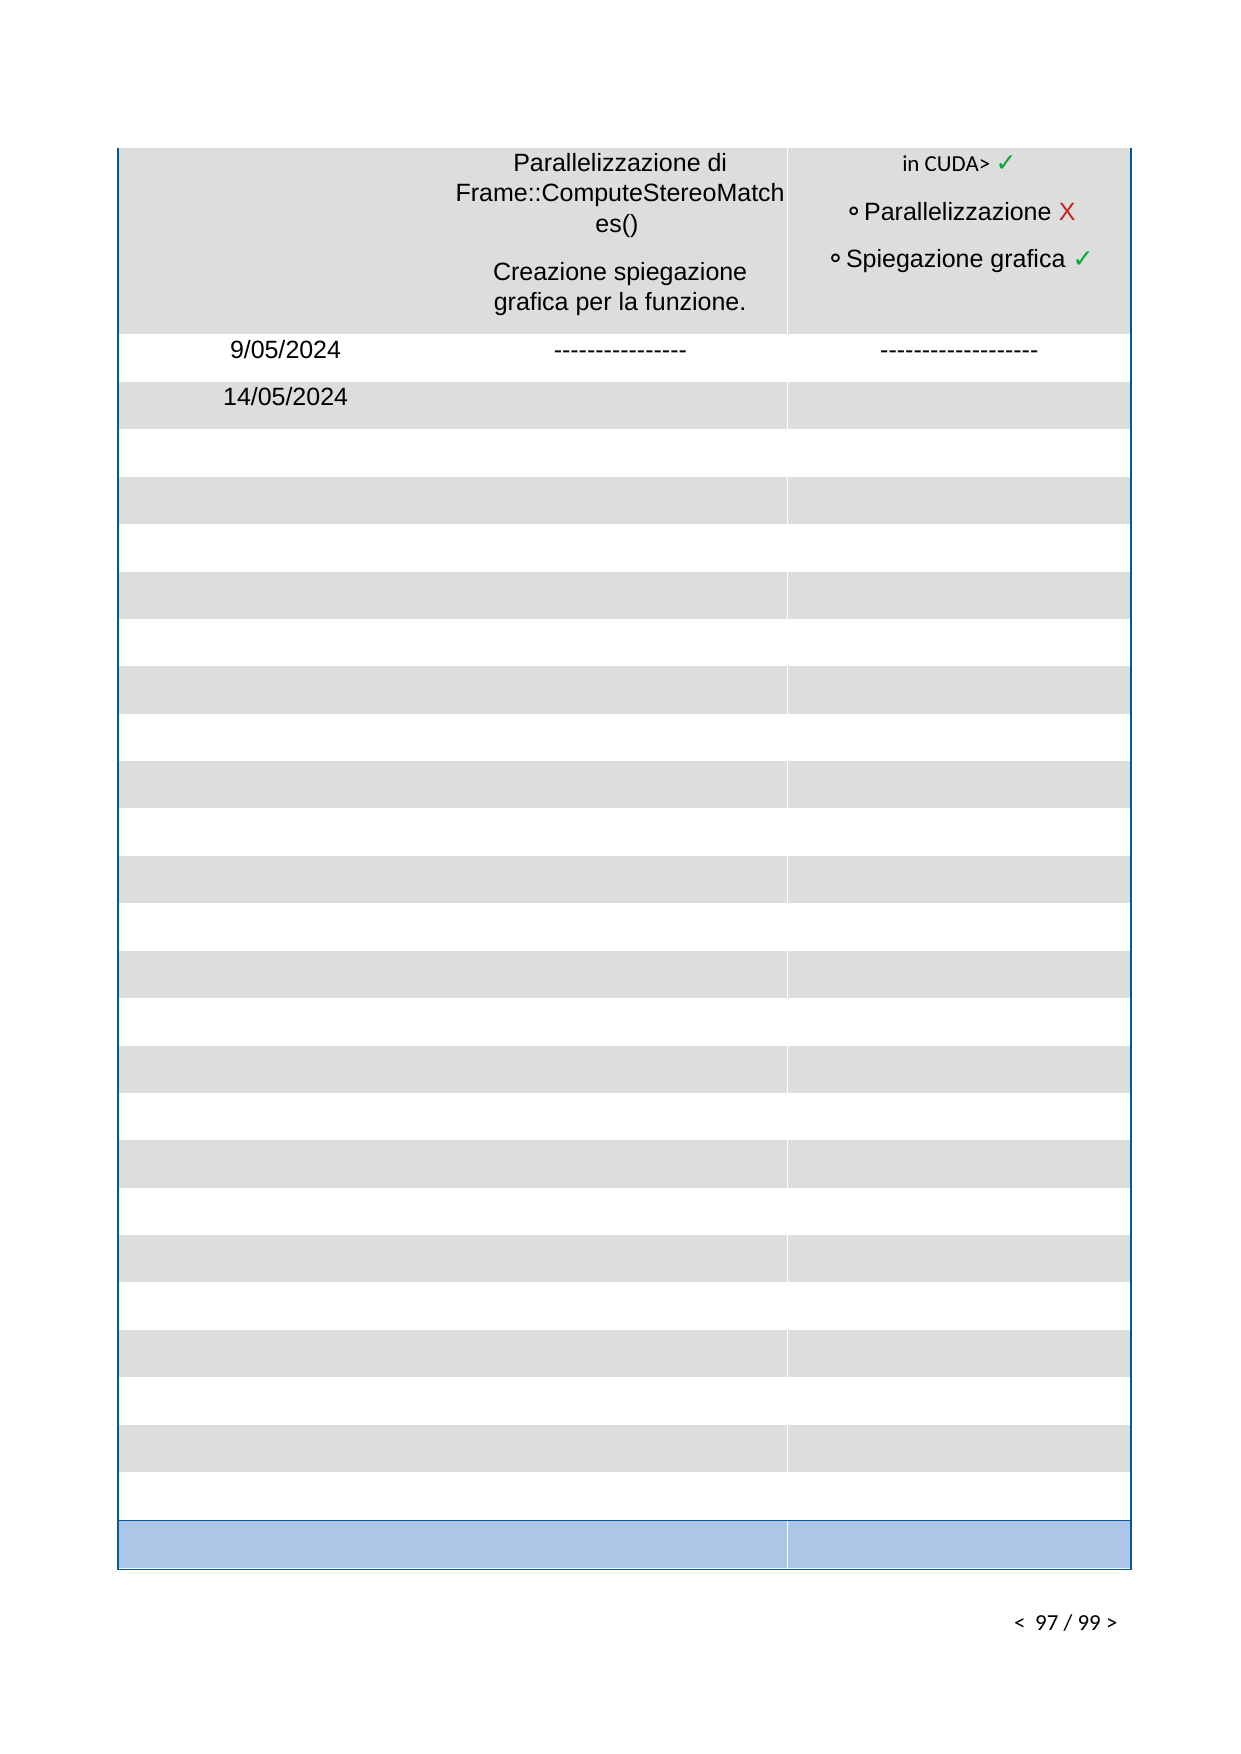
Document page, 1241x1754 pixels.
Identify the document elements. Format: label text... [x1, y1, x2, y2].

table_cell [453, 1235, 787, 1282]
table_cell [788, 761, 1130, 808]
table_cell [788, 1093, 1130, 1140]
table_cell [119, 1521, 453, 1568]
table_cell [788, 1235, 1130, 1282]
table_cell [788, 1140, 1130, 1188]
table_cell [119, 951, 453, 998]
table_cell [453, 1425, 787, 1472]
table_cell [788, 1377, 1130, 1425]
table_cell [788, 1521, 1130, 1568]
table_cell [453, 1521, 787, 1568]
table_cell [788, 998, 1130, 1046]
table_cell [788, 1472, 1130, 1519]
table_cell [119, 572, 453, 619]
table_cell [453, 761, 787, 808]
table_cell [119, 1472, 453, 1519]
table_cell [119, 148, 453, 334]
table_cell [453, 998, 787, 1046]
table_cell [453, 1377, 787, 1425]
table_cell [119, 998, 453, 1046]
table_cell [788, 1425, 1130, 1472]
table_cell [119, 619, 453, 666]
table_cell 9/05/2024 [119, 335, 453, 382]
table_cell [453, 1188, 787, 1235]
table_cell [788, 524, 1130, 572]
table_cell [119, 1283, 453, 1330]
table_cell [788, 1283, 1130, 1330]
table_cell [119, 761, 453, 808]
table_cell [119, 714, 453, 761]
table_cell [788, 477, 1130, 524]
table_cell [119, 1093, 453, 1140]
table_cell ---------------- [453, 335, 787, 382]
table_cell [788, 619, 1130, 666]
table_cell [119, 1377, 453, 1425]
table_cell [119, 429, 453, 477]
table_cell [119, 1140, 453, 1188]
table_cell [453, 1330, 787, 1377]
table_cell [119, 856, 453, 903]
table_cell [453, 951, 787, 998]
table_cell [119, 1046, 453, 1093]
table_cell [788, 856, 1130, 903]
table_cell [119, 1330, 453, 1377]
table_cell [453, 572, 787, 619]
table_cell Parallelizzazione di Frame::ComputeStereoMatches() Creazione spiegazione grafica per la funzione. [453, 148, 787, 334]
table_cell [453, 1140, 787, 1188]
table_cell [453, 666, 787, 714]
table_cell [119, 477, 453, 524]
table_cell [453, 856, 787, 903]
table_cell [119, 1425, 453, 1472]
table_cell [788, 382, 1130, 429]
table_cell [119, 666, 453, 714]
table_cell [119, 524, 453, 572]
table_cell [788, 714, 1130, 761]
table_cell [453, 477, 787, 524]
table_cell [453, 429, 787, 477]
table_cell [453, 903, 787, 951]
table_cell [788, 572, 1130, 619]
table_cell [119, 1235, 453, 1282]
table_cell [788, 903, 1130, 951]
table_cell [453, 382, 787, 429]
table_cell [453, 619, 787, 666]
table_cell 14/05/2024 [119, 382, 453, 429]
table_cell [788, 1046, 1130, 1093]
table_cell [119, 809, 453, 856]
table_cell [453, 524, 787, 572]
table_cell [453, 1093, 787, 1140]
table_cell [788, 429, 1130, 477]
table_cell [119, 1188, 453, 1235]
table_cell [788, 1188, 1130, 1235]
table_cell [119, 903, 453, 951]
table_cell [788, 951, 1130, 998]
table_cell [453, 1283, 787, 1330]
table_cell [453, 714, 787, 761]
table_cell [788, 666, 1130, 714]
table_cell [453, 1472, 787, 1519]
table_cell in CUDA> ✓ ⚬Parallelizzazione X ⚬Spiegazione grafica ✓ [788, 148, 1130, 334]
table_cell [788, 809, 1130, 856]
table_cell [453, 809, 787, 856]
table_cell [788, 1330, 1130, 1377]
table_cell ------------------- [788, 335, 1130, 382]
table_cell [453, 1046, 787, 1093]
